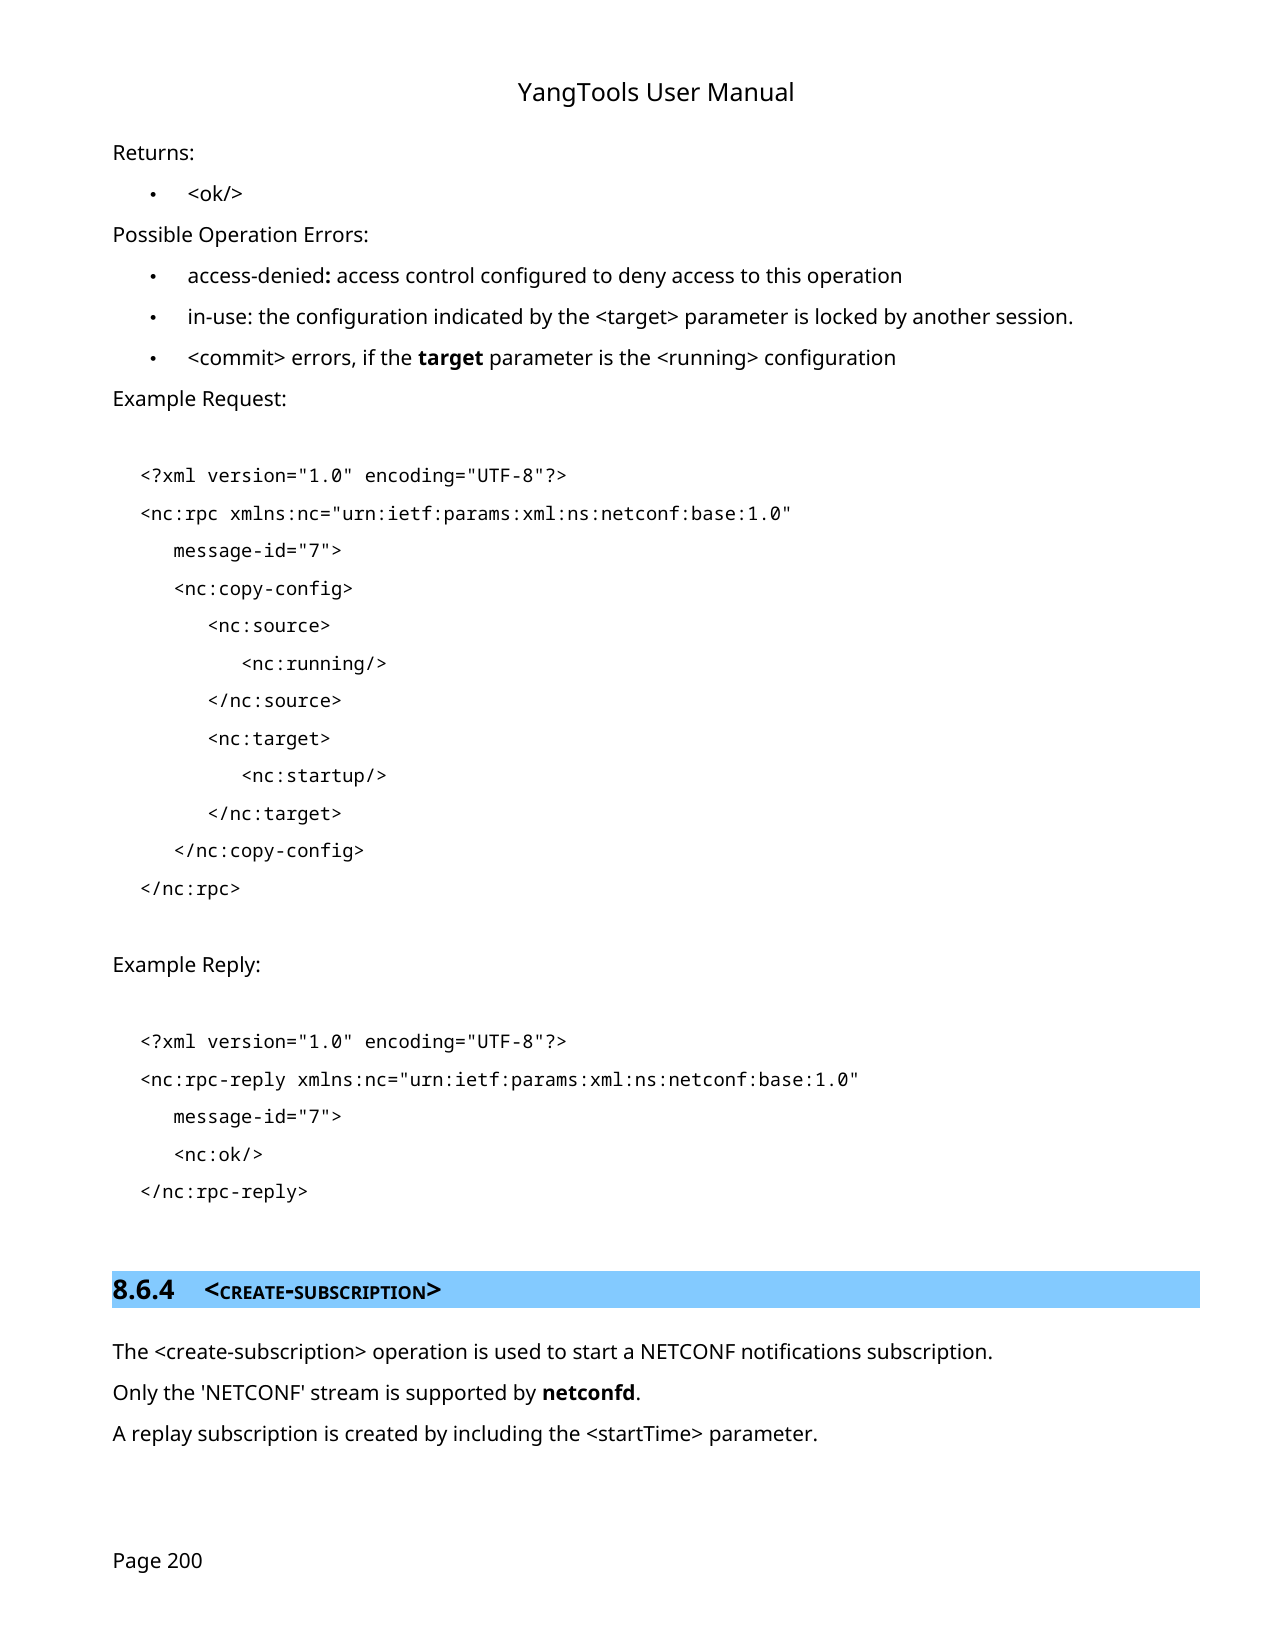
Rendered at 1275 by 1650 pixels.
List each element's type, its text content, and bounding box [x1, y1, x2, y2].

text Only the 'NETCONF' stream is supported by netconfd. [112, 1378, 1200, 1406]
text </nc:rpc> [139, 875, 1200, 901]
text <nc:running/> [139, 650, 1200, 676]
text Example Reply: [112, 950, 1200, 978]
text </nc:rpc-reply> [139, 1178, 1200, 1204]
text Possible Operation Errors: [112, 220, 1200, 249]
text message-id="7"> [139, 538, 1200, 563]
list in-use: the configuration indicated by the <target> parameter is locked by another session. [150, 302, 1200, 331]
subtitle <create-subscription> [112, 1271, 1200, 1308]
text The <create-subscription> operation is used to start a NETCONF notifications subscription. [112, 1337, 1200, 1365]
text <nc:target> [139, 725, 1200, 751]
text <nc:rpc-reply xmlns:nc="urn:ietf:params:xml:ns:netconf:base:1.0" [139, 1066, 1200, 1092]
list access-denied: access control configured to deny access to this operation [150, 261, 1200, 290]
text </nc:target> [139, 800, 1200, 826]
text <?xml version="1.0" encoding="UTF-8"?> [139, 463, 1200, 488]
text Example Request: [112, 384, 1200, 413]
text A replay subscription is created by including the <startTime> parameter. [112, 1419, 1200, 1447]
text <nc:startup/> [139, 763, 1200, 788]
text Returns: [112, 138, 1200, 167]
text <?xml version="1.0" encoding="UTF-8"?> [139, 1028, 1200, 1054]
text message-id="7"> [139, 1103, 1200, 1129]
text <nc:ok/> [139, 1141, 1200, 1167]
list <commit> errors, if the target parameter is the <running> configuration [150, 343, 1200, 372]
text <nc:copy-config> [139, 575, 1200, 601]
text </nc:copy-config> [139, 838, 1200, 863]
list <ok/> [150, 179, 1200, 208]
text <nc:rpc xmlns:nc="urn:ietf:params:xml:ns:netconf:base:1.0" [139, 500, 1200, 526]
text <nc:source> [139, 613, 1200, 638]
text </nc:source> [139, 688, 1200, 713]
